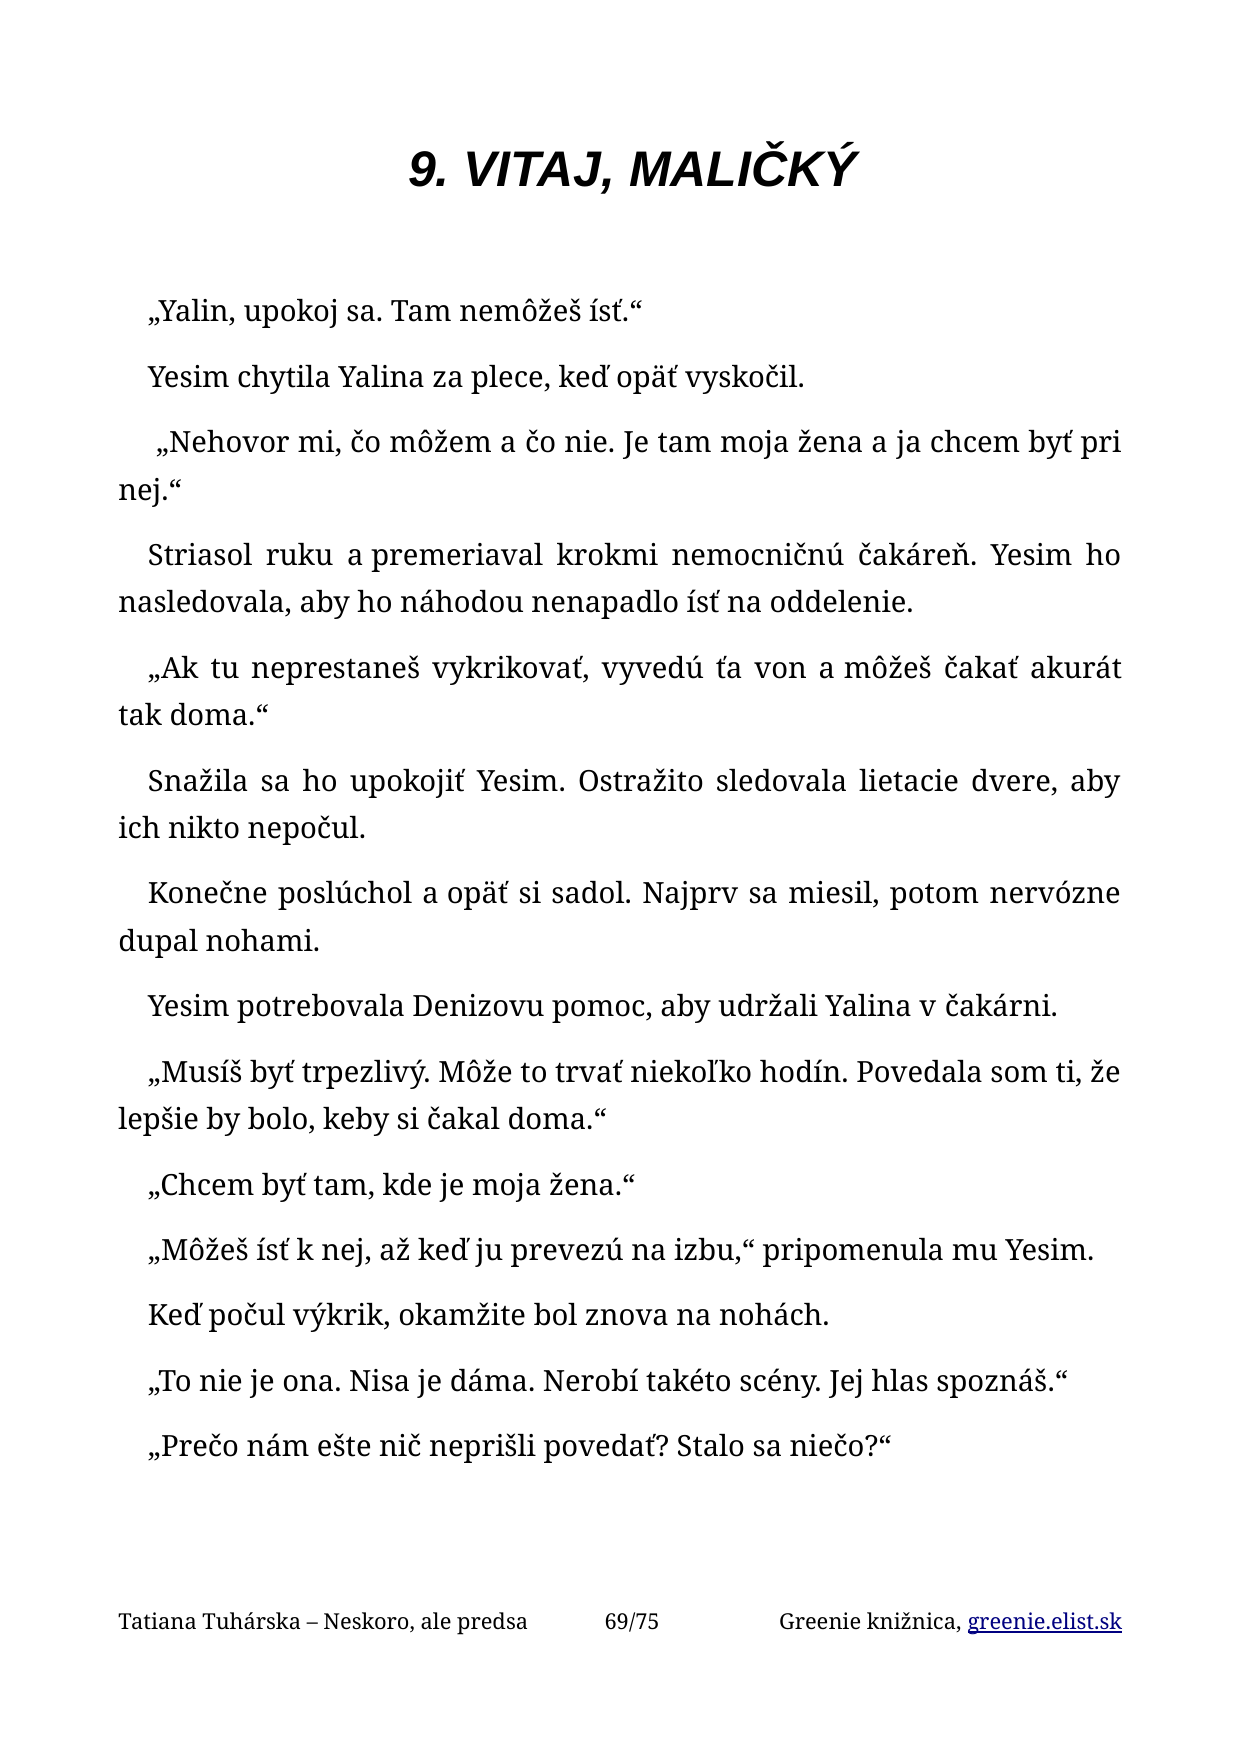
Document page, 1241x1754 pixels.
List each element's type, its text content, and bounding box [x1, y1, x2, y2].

text „Nehovor mi, čo môžem a čo nie. Je tam moja žena a ja chcem byť pri nej.“ [118, 421, 1122, 508]
text Konečne poslúchol a opäť si sadol. Najprv sa miesil, potom nervózne dupal nohami. [118, 873, 1122, 960]
text „Prečo nám ešte nič neprišli povedať? Stalo sa niečo?“ [118, 1425, 1122, 1465]
text Striasol ruku a premeriaval krokmi nemocničnú čakáreň. Yesim ho nasledovala, aby ho náhodou nenapadlo ísť na oddelenie. [118, 534, 1122, 621]
subtitle 9. VITAJ, MALIČKÝ [148, 139, 1122, 196]
text „Ak tu neprestaneš vykrikovať, vyvedú ťa von a môžeš čakať akurát tak doma.“ [118, 647, 1122, 734]
text Yesim chytila Yalina za plece, keď opäť vyskočil. [118, 356, 1122, 396]
text „Yalin, upokoj sa. Tam nemôžeš ísť.“ [118, 291, 1122, 330]
text „Môžeš ísť k nej, až keď ju prevezú na izbu,“ pripomenula mu Yesim. [118, 1229, 1122, 1269]
text „To nie je ona. Nisa je dáma. Nerobí takéto scény. Jej hlas spoznáš.“ [118, 1360, 1122, 1399]
text Snažila sa ho upokojiť Yesim. Ostražito sledovala lietacie dvere, aby ich nikto nepočul. [118, 760, 1122, 847]
text Keď počul výkrik, okamžite bol znova na nohách. [118, 1294, 1122, 1334]
text „Musíš byť trpezlivý. Môže to trvať niekoľko hodín. Povedala som ti, že lepšie by bolo, keby si čakal doma.“ [118, 1051, 1122, 1138]
text Yesim potrebovala Denizovu pomoc, aby udržali Yalina v čakárni. [118, 986, 1122, 1025]
text „Chcem byť tam, kde je moja žena.“ [118, 1164, 1122, 1204]
